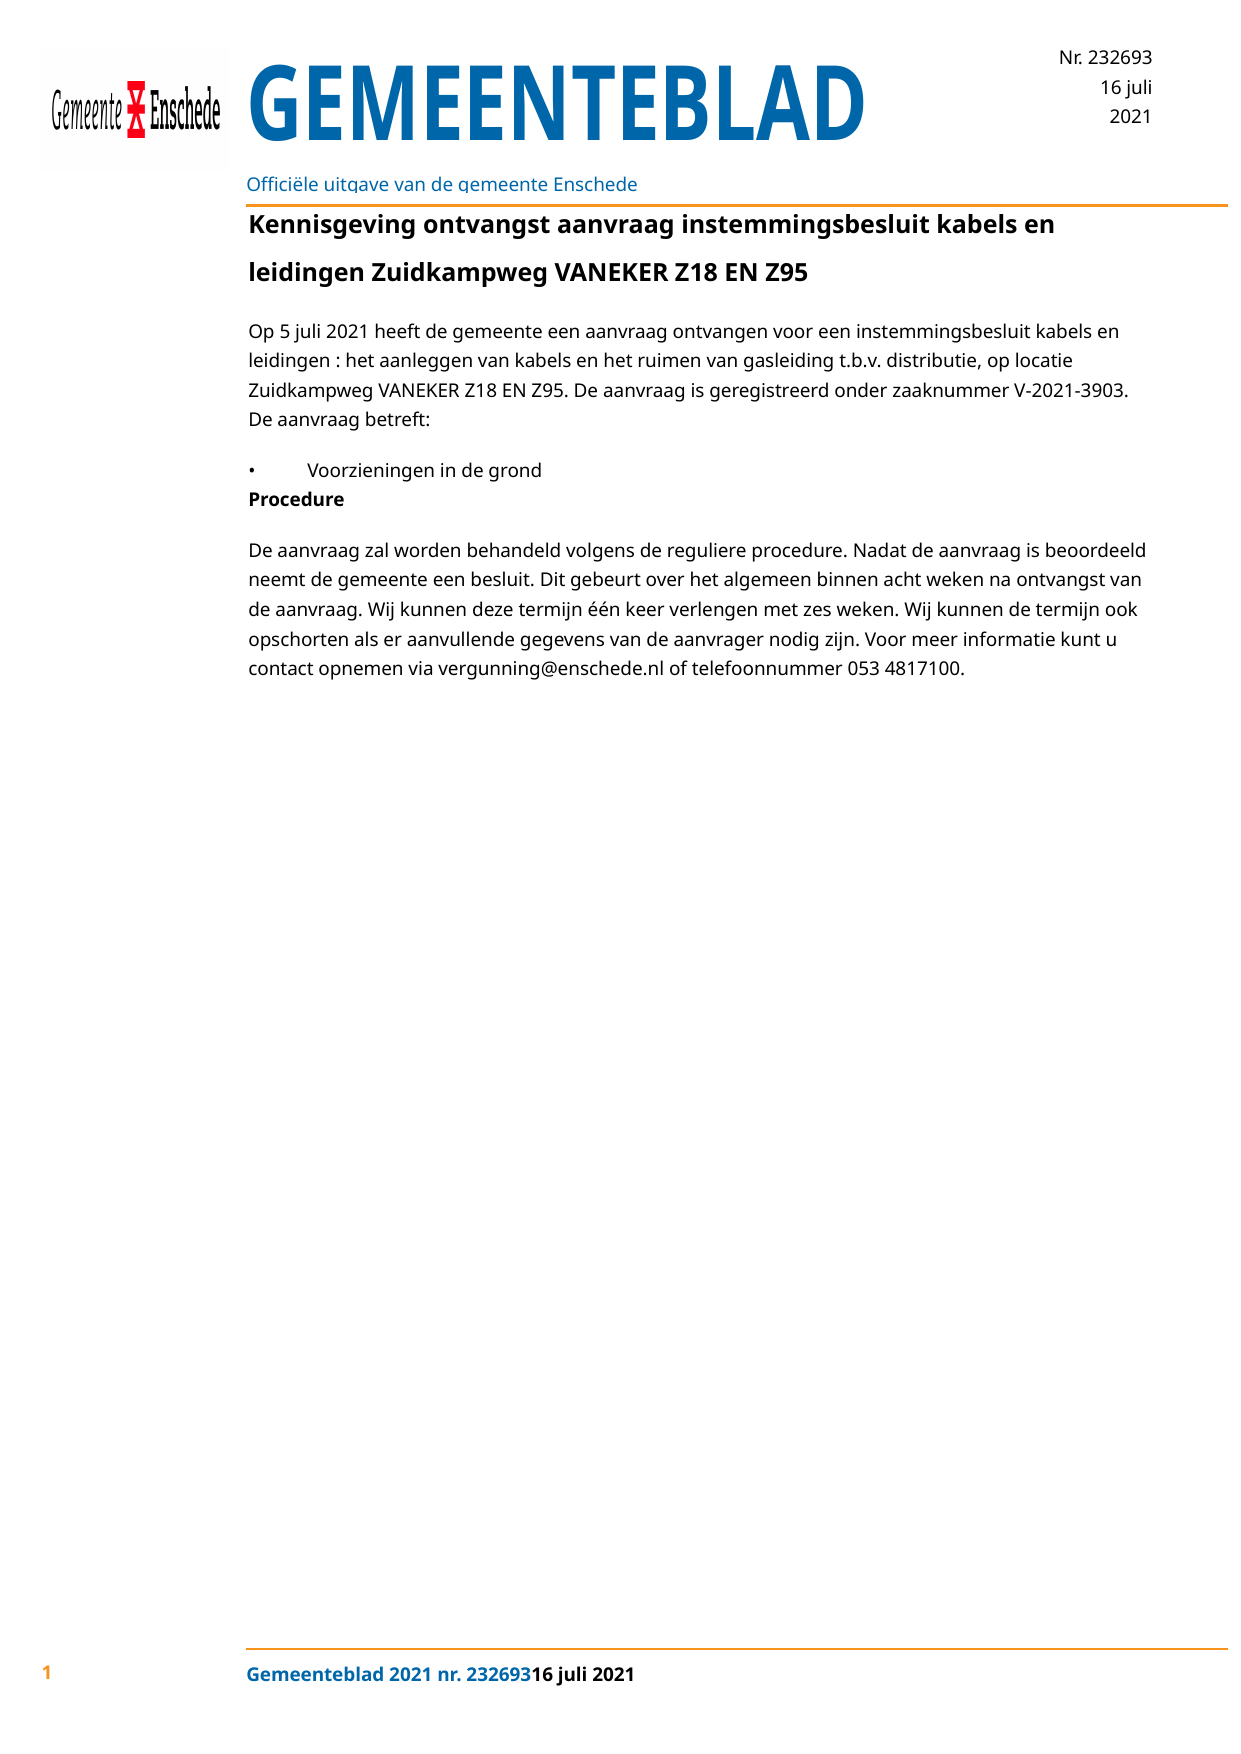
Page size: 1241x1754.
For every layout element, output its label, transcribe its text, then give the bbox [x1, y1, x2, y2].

text Kennisgeving ontvangst aanvraag instemmingsbesluit kabels en leidingen Zuidkampweg VANEKER Z18 EN Z95 [248, 207, 1152, 288]
text De aanvraag zal worden behandeld volgens de reguliere procedure. Nadat de aanvraag is beoordeeld neemt de gemeente een besluit. Dit gebeurt over het algemeen binnen acht weken na ontvangst van de aanvraag. Wij kunnen deze termijn één keer verlengen met zes weken. Wij kunnen de termijn ook opschorten als er aanvullende gegevens van de aanvrager nodig zijn. Voor meer informatie kunt u contact opnemen via vergunning@enschede.nl of telefoonnummer 053 4817100. [248, 537, 1152, 681]
text Op 5 juli 2021 heeft de gemeente een aanvraag ontvangen voor een instemmingsbesluit kabels en leidingen : het aanleggen van kabels en het ruimen van gasleiding t.b.v. distributie, op locatie Zuidkampweg VANEKER Z18 EN Z95. De aanvraag is geregistreerd onder zaaknummer V-2021-3903. De aanvraag betreft: [248, 318, 1152, 432]
list Voorzieningen in de grond [248, 457, 1152, 483]
picture [41, 47, 231, 172]
text Procedure [248, 487, 1152, 512]
